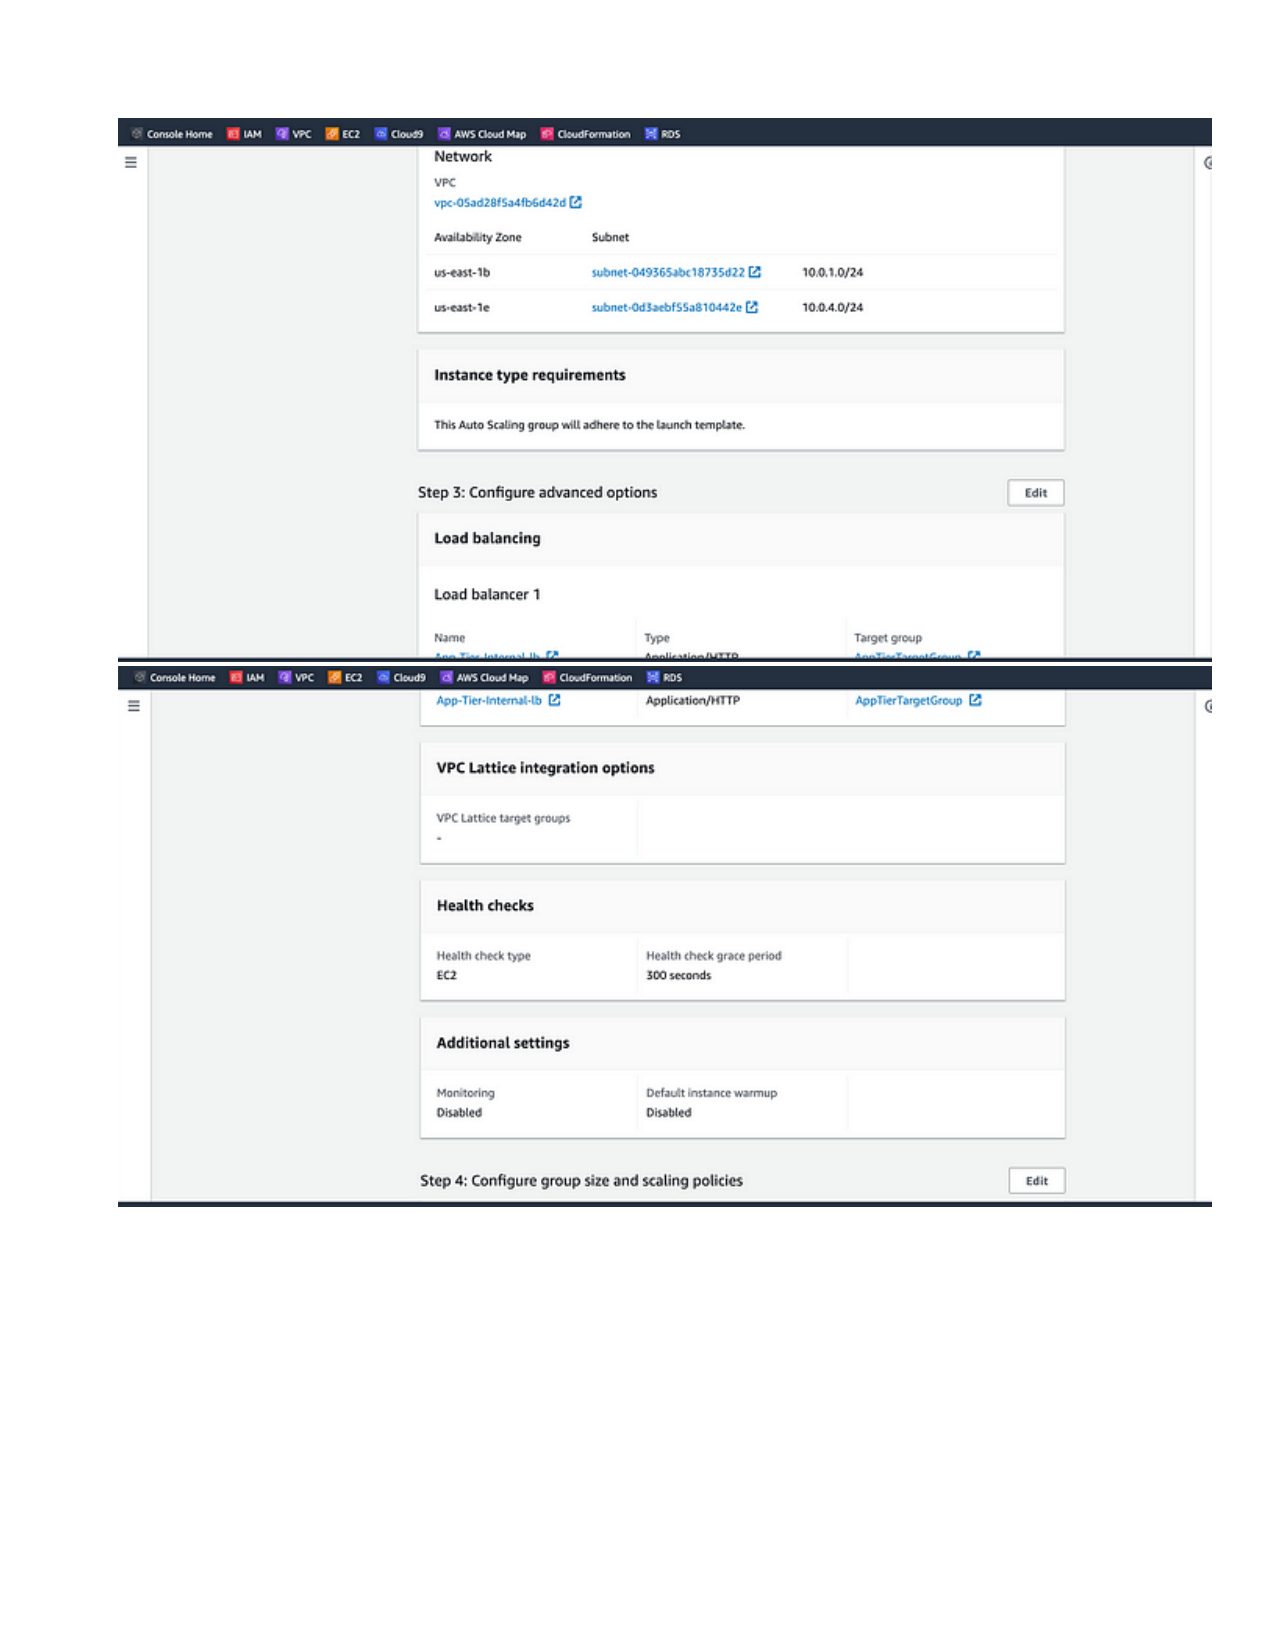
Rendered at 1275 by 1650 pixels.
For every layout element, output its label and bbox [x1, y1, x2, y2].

picture [118, 118, 1212, 662]
picture [118, 666, 1212, 1207]
